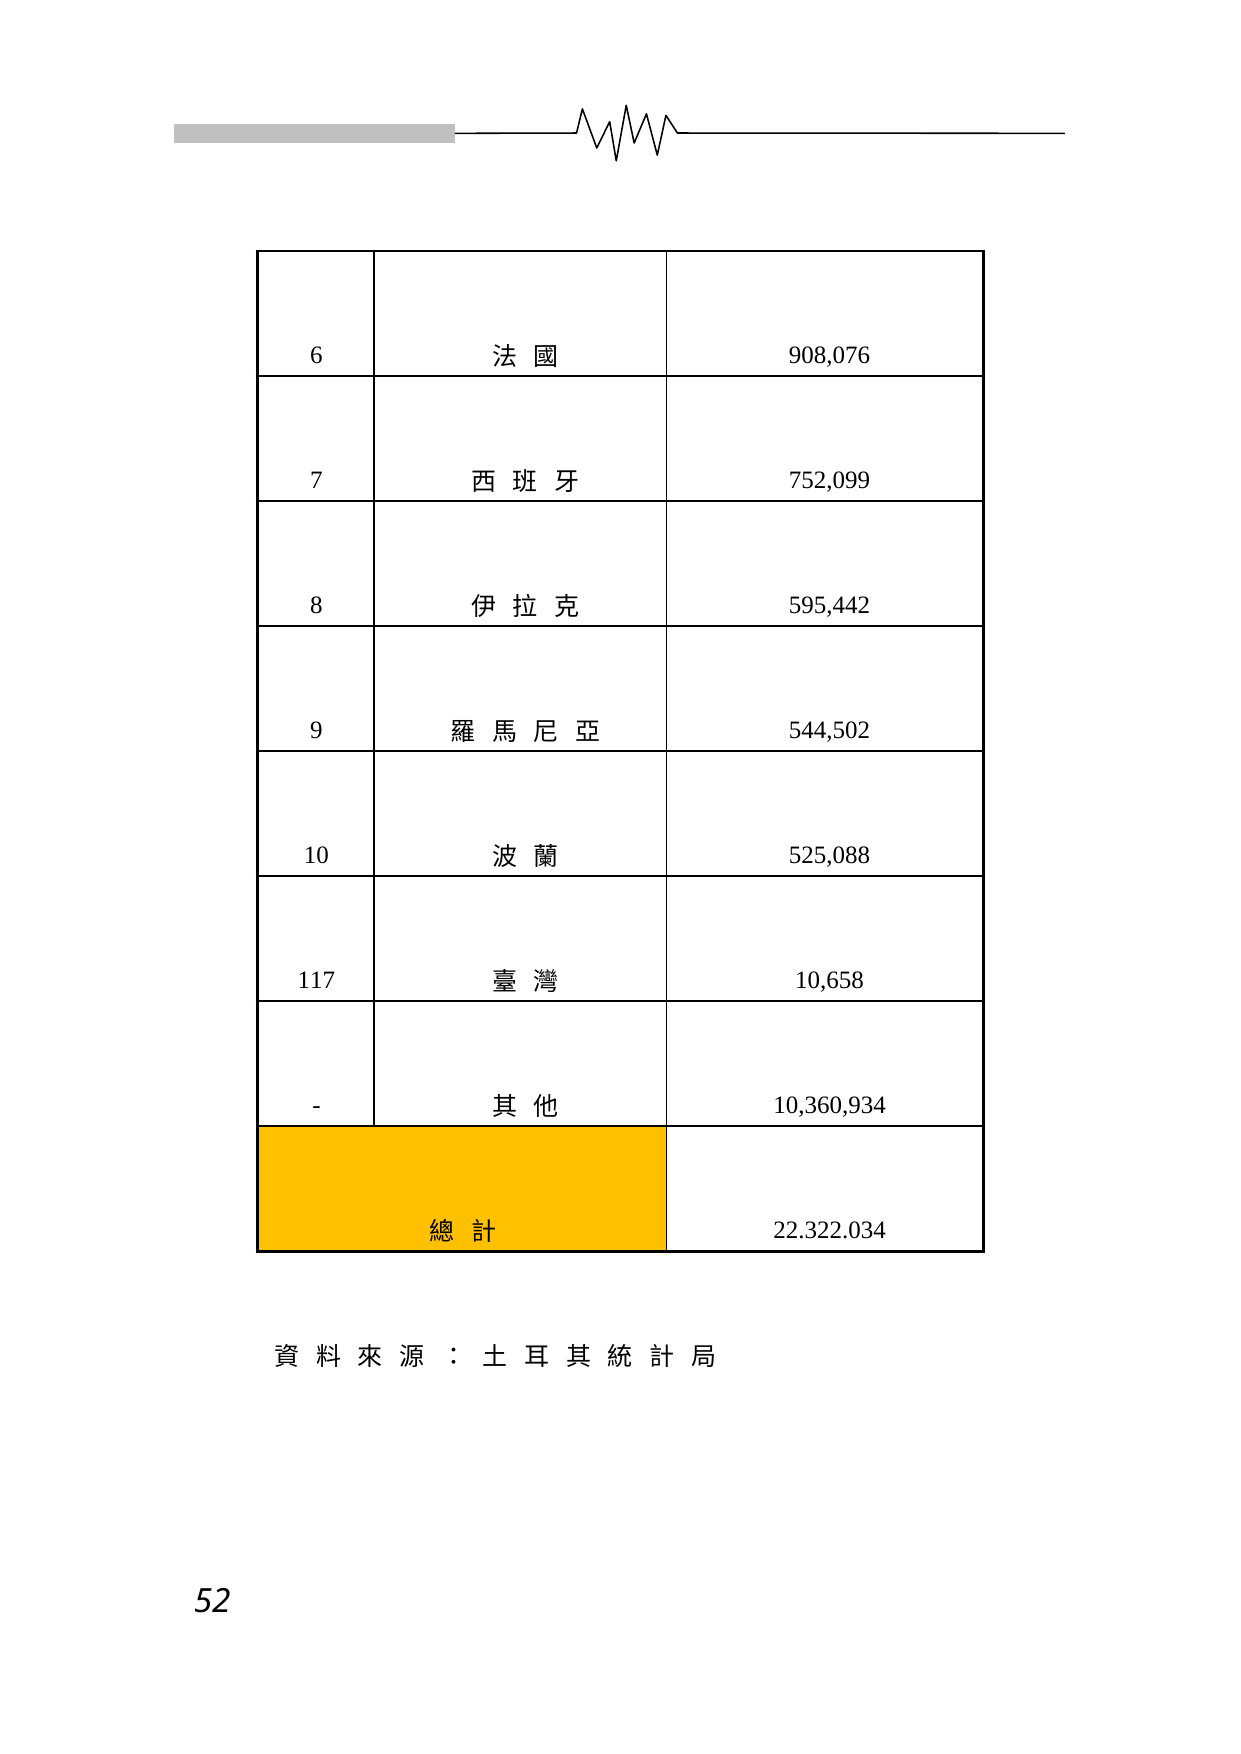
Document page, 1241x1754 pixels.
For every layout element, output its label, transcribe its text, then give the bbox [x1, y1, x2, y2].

table_cell 伊拉克 [375, 502, 666, 625]
table_cell 10,360,934 [667, 1002, 982, 1125]
table_cell 752,099 [667, 377, 982, 500]
text 資料來源：土耳其統計局 [256, 1313, 1058, 1375]
table_cell 10,658 [667, 877, 982, 1000]
table_cell 羅馬尼亞 [375, 627, 666, 750]
table_cell 總計 [259, 1127, 666, 1250]
table_cell 22.322.034 [667, 1127, 982, 1250]
table_cell 法國 [375, 252, 666, 375]
table_cell 7 [259, 377, 373, 500]
table_cell 8 [259, 502, 373, 625]
table_cell 525,088 [667, 752, 982, 875]
table_cell 6 [259, 252, 373, 375]
table_cell 波蘭 [375, 752, 666, 875]
table_cell 544,502 [667, 627, 982, 750]
table_cell 其他 [375, 1002, 666, 1125]
table_cell 西班牙 [375, 377, 666, 500]
table_cell 9 [259, 627, 373, 750]
table_cell 10 [259, 752, 373, 875]
table_cell 臺灣 [375, 877, 666, 1000]
table_cell - [259, 1002, 373, 1125]
table_cell 117 [259, 877, 373, 1000]
table_cell 595,442 [667, 502, 982, 625]
table_cell 908,076 [667, 252, 982, 375]
